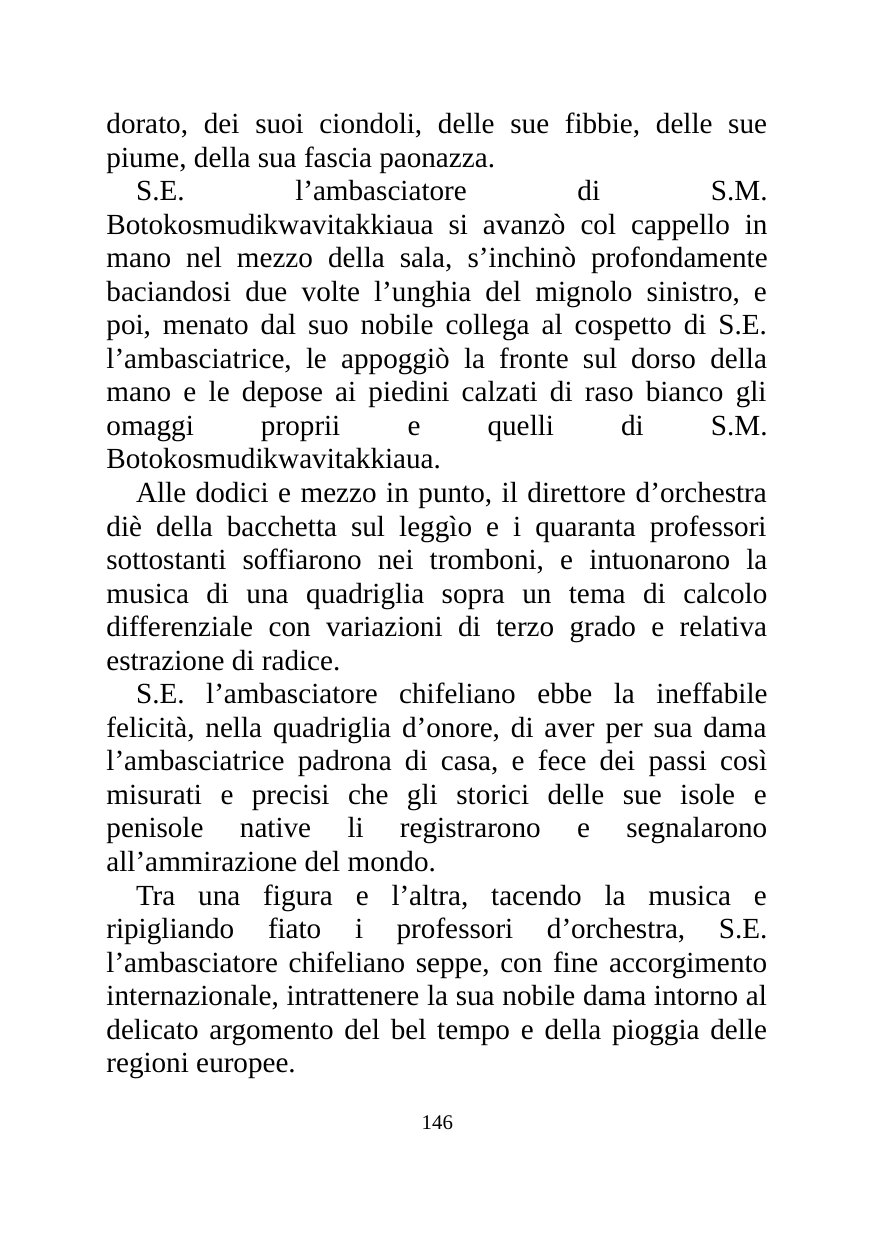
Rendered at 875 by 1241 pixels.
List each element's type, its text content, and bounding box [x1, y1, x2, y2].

text S.E. l’ambasciatore chifeliano ebbe la ineffabile felicità, nella quadriglia d’onore, di aver per sua dama l’ambasciatrice padrona di casa, e fece dei passi così misurati e precisi che gli storici delle sue isole e penisole native li registrarono e segnalarono all’ammirazione del mondo. [106, 676, 768, 878]
text dorato, dei suoi ciondoli, delle sue fibbie, delle sue piume, della sua fascia paonazza. [106, 106, 768, 173]
text S.E. l’ambasciatore di S.M. Botokosmudikwavitakkiaua si avanzò col cappello in mano nel mezzo della sala, s’inchinò profondamente baciandosi due volte l’unghia del mignolo sinistro, e poi, menato dal suo nobile collega al cospetto di S.E. l’ambasciatrice, le appoggiò la fronte sul dorso della mano e le depose ai piedini calzati di raso bianco gli omaggi proprii e quelli di S.M. Botokosmudikwavitakkiaua. [106, 173, 768, 475]
text Tra una figura e l’altra, tacendo la musica e ripigliando fiato i professori d’orchestra, S.E. l’ambasciatore chifeliano seppe, con fine accorgimento internazionale, intrattenere la sua nobile dama intorno al delicato argomento del bel tempo e della pioggia delle regioni europee. [106, 878, 768, 1079]
text Alle dodici e mezzo in punto, il direttore d’orchestra diè della bacchetta sul leggìo e i quaranta professori sottostanti soffiarono nei tromboni, e intuonarono la musica di una quadriglia sopra un tema di calcolo differenziale con variazioni di terzo grado e relativa estrazione di radice. [106, 475, 768, 676]
